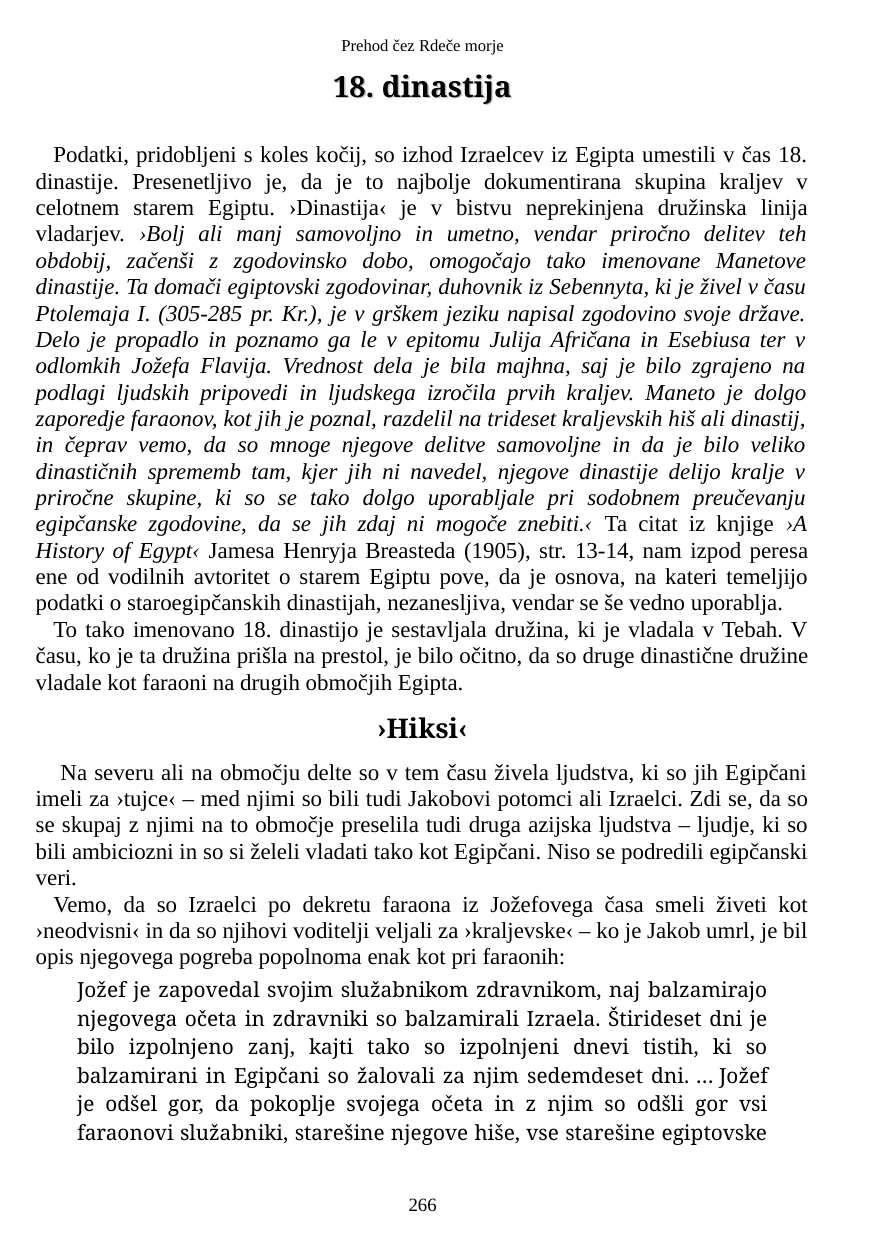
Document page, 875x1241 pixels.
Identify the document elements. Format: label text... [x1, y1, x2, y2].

subtitle ›Hiksi‹ [35, 709, 809, 746]
text To tako imenovano 18. dinastijo je sestavljala družina, ki je vladala v Tebah. V času, ko je ta družina prišla na prestol, je bilo očitno, da so druge dinastične družine vladale kot faraoni na drugih območjih Egipta. [35, 616, 809, 695]
text Jožef je zapovedal svojim služabnikom zdravnikom, naj balzamirajo njegovega očeta in zdravniki so balzamirali Izraela. Štirideset dni je bilo izpolnjeno zanj, kajti tako so izpolnjeni dnevi tistih, ki so balzamirani in Egipčani so žalovali za njim sedemdeset dni. … Jožef je odšel gor, da pokoplje svojega očeta in z njim so odšli gor vsi faraonovi služabniki, starešine njegove hiše, vse starešine egiptovske [77, 976, 768, 1146]
text Na severu ali na območju delte so v tem času živela ljudstva, ki so jih Egipčani imeli za ›tujce‹ – med njimi so bili tudi Jakobovi potomci ali Izraelci. Zdi se, da so se skupaj z njimi na to območje preselila tudi druga azijska ljudstva – ljudje, ki so bili ambiciozni in so si želeli vladati tako kot Egipčani. Niso se podredili egipčanski veri. [35, 759, 809, 891]
text Vemo, da so Izraelci po dekretu faraona iz Jožefovega časa smeli živeti kot ›neodvisni‹ in da so njihovi voditelji veljali za ›kraljevske‹ – ko je Jakob umrl, je bil opis njegovega pogreba popolnoma enak kot pri faraonih: [35, 891, 809, 970]
subtitle 18. dinastija [35, 66, 809, 106]
text Podatki, pridobljeni s koles kočij, so izhod Izraelcev iz Egipta umestili v čas 18. dinastije. Presenetljivo je, da je to najbolje dokumentirana skupina kraljev v celotnem starem Egiptu. ›Dinastija‹ je v bistvu neprekinjena družinska linija vladarjev. ›Bolj ali manj samovoljno in umetno, vendar priročno delitev teh obdobij, začenši z zgodovinsko dobo, omogočajo tako imenovane Manetove dinastije. Ta domači egiptovski zgodovinar, duhovnik iz Sebennyta, ki je živel v času Ptolemaja I. (305-285 pr. Kr.), je v grškem jeziku napisal zgodovino svoje države. Delo je propadlo in poznamo ga le v epitomu Julija Afričana in Esebiusa ter v odlomkih Jožefa Flavija. Vrednost dela je bila majhna, saj je bilo zgrajeno na podlagi ljudskih pripovedi in ljudskega izročila prvih kraljev. Maneto je dolgo zaporedje faraonov, kot jih je poznal, razdelil na trideset kraljevskih hiš ali dinastij, in čeprav vemo, da so mnoge njegove delitve samovoljne in da je bilo veliko dinastičnih sprememb tam, kjer jih ni navedel, njegove dinastije delijo kralje v priročne skupine, ki so se tako dolgo uporabljale pri sodobnem preučevanju egipčanske zgodovine, da se jih zdaj ni mogoče znebiti.‹ Ta citat iz knjige ›A History of Egypt‹ Jamesa Henryja Breasteda (1905), str. 13-14, nam izpod peresa ene od vodilnih avtoritet o starem Egiptu pove, da je osnova, na kateri temeljijo podatki o staroegipčanskih dinastijah, nezanesljiva, vendar se še vedno uporablja. [35, 141, 809, 616]
